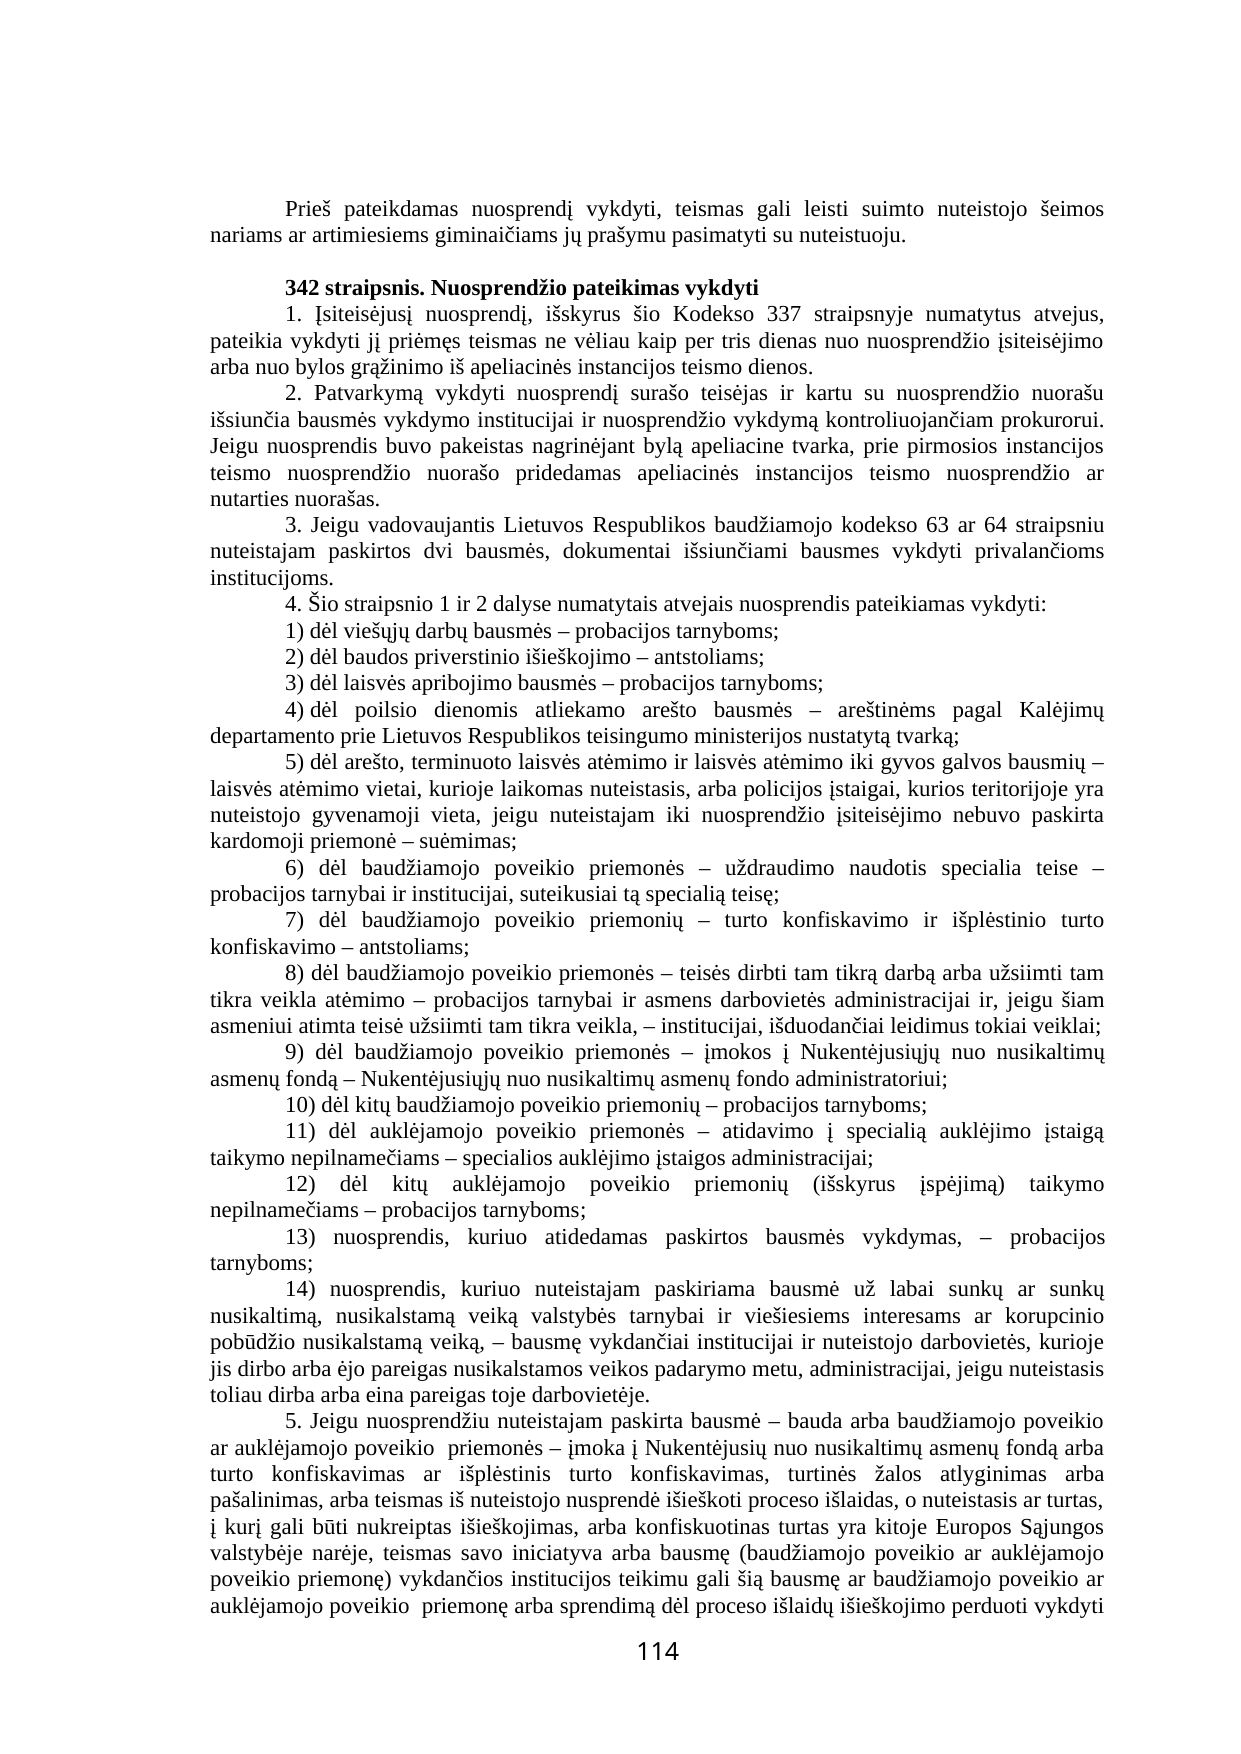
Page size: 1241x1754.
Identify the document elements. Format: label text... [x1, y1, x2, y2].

text 4. Šio straipsnio 1 ir 2 dalyse numatytais atvejais nuosprendis pateikiamas vykdyti: [210, 590, 1106, 617]
text 1) dėl viešųjų darbų bausmės – probacijos tarnyboms; [210, 617, 1106, 643]
text 6) dėl baudžiamojo poveikio priemonės – uždraudimo naudotis specialia teise – probacijos tarnybai ir institucijai, suteikusiai tą specialią teisę; [210, 854, 1106, 907]
text 342 straipsnis. Nuosprendžio pateikimas vykdyti [210, 274, 1106, 300]
text 2) dėl baudos priverstinio išieškojimo – antstoliams; [210, 643, 1106, 669]
text 3) dėl laisvės apribojimo bausmės – probacijos tarnyboms; [210, 669, 1106, 696]
text 5. Jeigu nuosprendžiu nuteistajam paskirta bausmė – bauda arba baudžiamojo poveikio ar auklėjamojo poveikio priemonės – įmoka į Nukentėjusių nuo nusikaltimų asmenų fondą arba turto konfiskavimas ar išplėstinis turto konfiskavimas, turtinės žalos atlyginimas arba pašalinimas, arba teismas iš nuteistojo nusprendė išieškoti proceso išlaidas, o nuteistasis ar turtas, į kurį gali būti nukreiptas išieškojimas, arba konfiskuotinas turtas yra kitoje Europos Sąjungos valstybėje narėje, teismas savo iniciatyva arba bausmę (baudžiamojo poveikio ar auklėjamojo poveikio priemonę) vykdančios institucijos teikimu gali šią bausmę ar baudžiamojo poveikio ar auklėjamojo poveikio priemonę arba sprendimą dėl proceso išlaidų išieškojimo perduoti vykdyti [210, 1407, 1106, 1618]
text 5) dėl arešto, terminuoto laisvės atėmimo ir laisvės atėmimo iki gyvos galvos bausmių – laisvės atėmimo vietai, kurioje laikomas nuteistasis, arba policijos įstaigai, kurios teritorijoje yra nuteistojo gyvenamoji vieta, jeigu nuteistajam iki nuosprendžio įsiteisėjimo nebuvo paskirta kardomoji priemonė – suėmimas; [210, 748, 1106, 854]
text 11) dėl auklėjamojo poveikio priemonės – atidavimo į specialią auklėjimo įstaigą taikymo nepilnamečiams – specialios auklėjimo įstaigos administracijai; [210, 1117, 1106, 1170]
text 13) nuosprendis, kuriuo atidedamas paskirtos bausmės vykdymas, – probacijos tarnyboms; [210, 1223, 1106, 1276]
text 4) dėl poilsio dienomis atliekamo arešto bausmės – areštinėms pagal Kalėjimų departamento prie Lietuvos Respublikos teisingumo ministerijos nustatytą tvarką; [210, 696, 1106, 748]
text 1. Įsiteisėjusį nuosprendį, išskyrus šio Kodekso 337 straipsnyje numatytus atvejus, pateikia vykdyti jį priėmęs teismas ne vėliau kaip per tris dienas nuo nuosprendžio įsiteisėjimo arba nuo bylos grąžinimo iš apeliacinės instancijos teismo dienos. [210, 300, 1106, 379]
text Prieš pateikdamas nuosprendį vykdyti, teismas gali leisti suimto nuteistojo šeimos nariams ar artimiesiems giminaičiams jų prašymu pasimatyti su nuteistuoju. [210, 195, 1106, 248]
text 8) dėl baudžiamojo poveikio priemonės – teisės dirbti tam tikrą darbą arba užsiimti tam tikra veikla atėmimo – probacijos tarnybai ir asmens darbovietės administracijai ir, jeigu šiam asmeniui atimta teisė užsiimti tam tikra veikla, – institucijai, išduodančiai leidimus tokiai veiklai; [210, 959, 1106, 1038]
text 9) dėl baudžiamojo poveikio priemonės – įmokos į Nukentėjusiųjų nuo nusikaltimų asmenų fondą – Nukentėjusiųjų nuo nusikaltimų asmenų fondo administratoriui; [210, 1038, 1106, 1091]
text 10) dėl kitų baudžiamojo poveikio priemonių – probacijos tarnyboms; [210, 1091, 1106, 1117]
text 14) nuosprendis, kuriuo nuteistajam paskiriama bausmė už labai sunkų ar sunkų nusikaltimą, nusikalstamą veiką valstybės tarnybai ir viešiesiems interesams ar korupcinio pobūdžio nusikalstamą veiką, – bausmę vykdančiai institucijai ir nuteistojo darbovietės, kurioje jis dirbo arba ėjo pareigas nusikalstamos veikos padarymo metu, administracijai, jeigu nuteistasis toliau dirba arba eina pareigas toje darbovietėje. [210, 1276, 1106, 1407]
text 3. Jeigu vadovaujantis Lietuvos Respublikos baudžiamojo kodekso 63 ar 64 straipsniu nuteistajam paskirtos dvi bausmės, dokumentai išsiunčiami bausmes vykdyti privalančioms institucijoms. [210, 511, 1106, 590]
text 12) dėl kitų auklėjamojo poveikio priemonių (išskyrus įspėjimą) taikymo nepilnamečiams – probacijos tarnyboms; [210, 1170, 1106, 1223]
text 7) dėl baudžiamojo poveikio priemonių – turto konfiskavimo ir išplėstinio turto konfiskavimo – antstoliams; [210, 907, 1106, 959]
text 2. Patvarkymą vykdyti nuosprendį surašo teisėjas ir kartu su nuosprendžio nuorašu išsiunčia bausmės vykdymo institucijai ir nuosprendžio vykdymą kontroliuojančiam prokurorui. Jeigu nuosprendis buvo pakeistas nagrinėjant bylą apeliacine tvarka, prie pirmosios instancijos teismo nuosprendžio nuorašo pridedamas apeliacinės instancijos teismo nuosprendžio ar nutarties nuorašas. [210, 379, 1106, 511]
